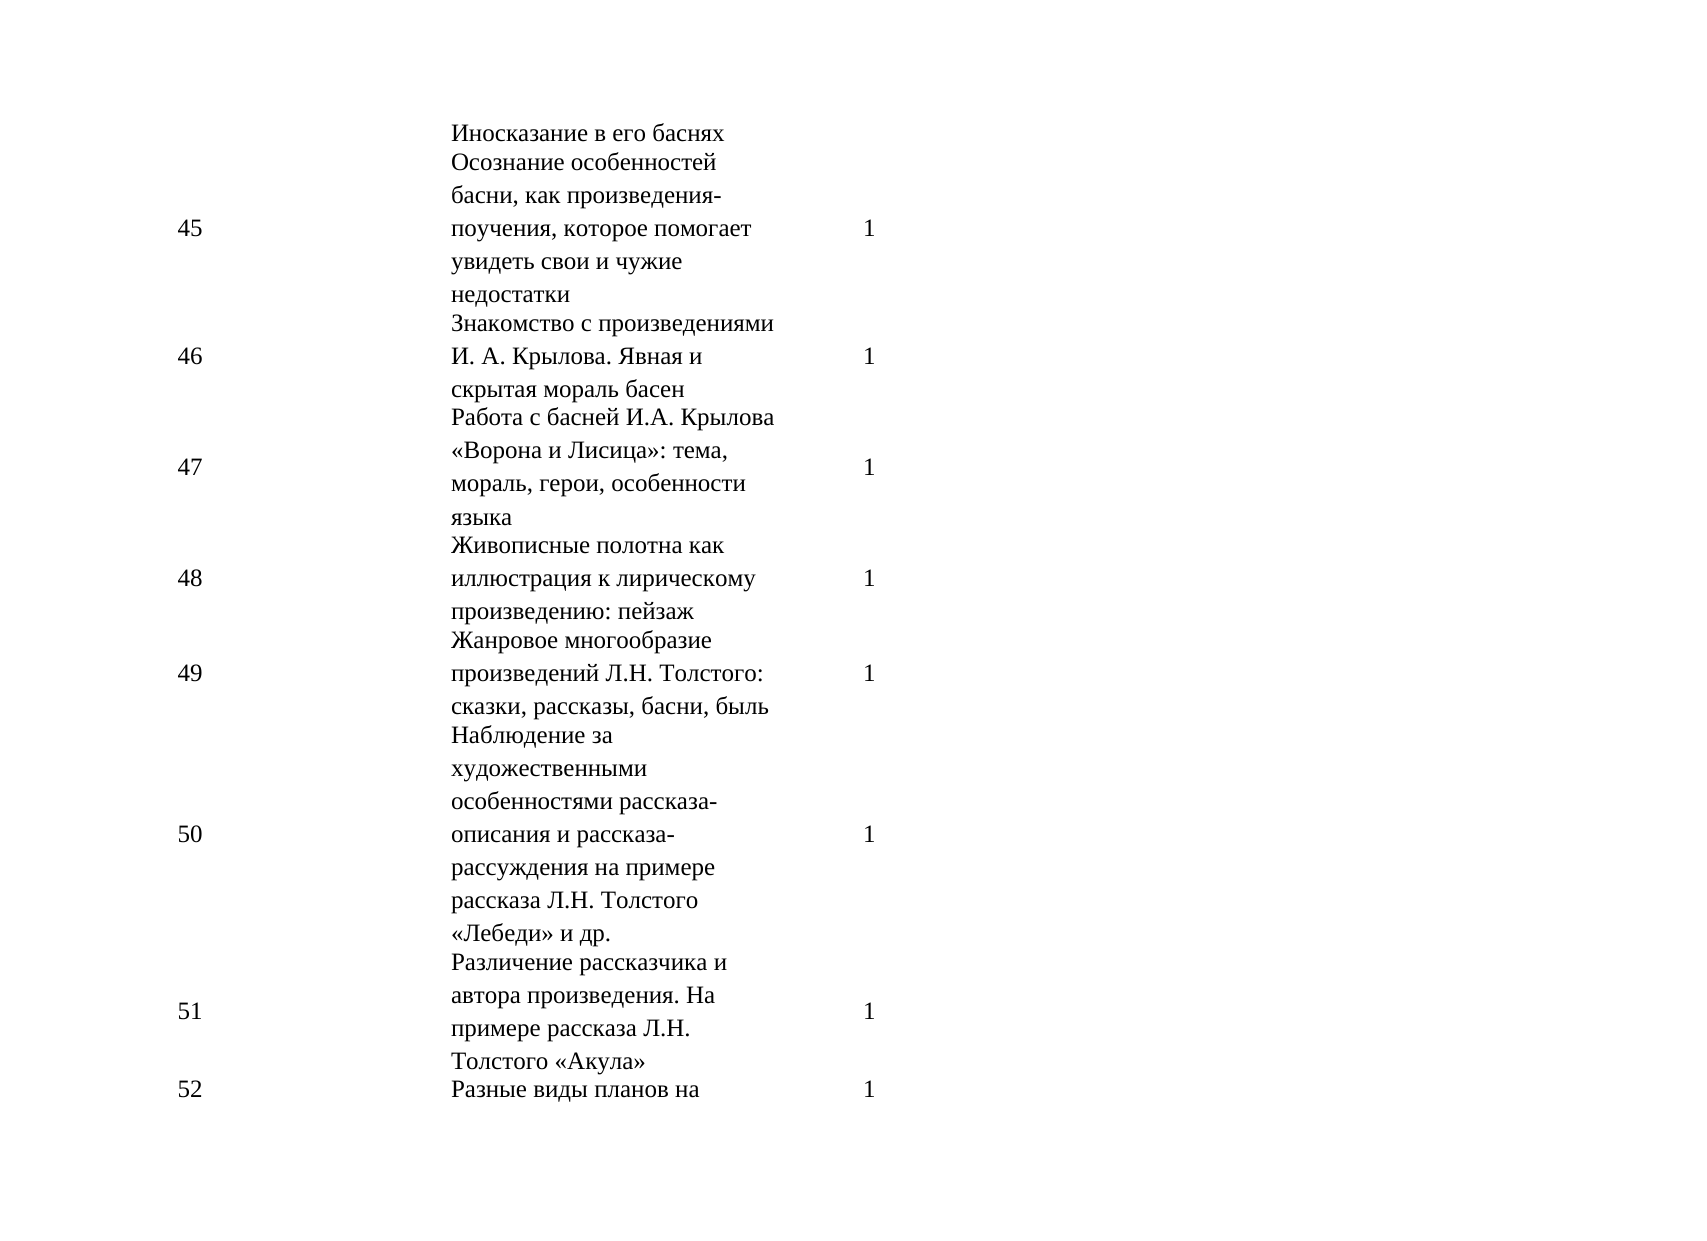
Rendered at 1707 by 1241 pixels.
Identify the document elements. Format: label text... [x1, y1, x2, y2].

table_cell [937, 720, 1204, 947]
table_cell [1430, 403, 1607, 530]
table_cell [1204, 625, 1430, 720]
table_cell 45 [166, 147, 425, 308]
table_cell 1 [787, 530, 937, 625]
table_cell [937, 118, 1204, 147]
table_cell [1204, 147, 1430, 308]
table_cell [937, 147, 1204, 308]
table_cell 52 [166, 1075, 425, 1103]
table_cell [1430, 530, 1607, 625]
table_cell [937, 625, 1204, 720]
table_cell [166, 118, 425, 147]
table_cell Осознание особенностей басни, как произведения-поучения, которое помогает увидеть свои и чужие недостатки [425, 147, 787, 308]
table_cell Знакомство с произведениями И. А. Крылова. Явная и скрытая мораль басен [425, 308, 787, 402]
table_cell [1430, 1075, 1607, 1103]
table_cell [937, 530, 1204, 625]
table_cell [1204, 403, 1430, 530]
table_cell [1204, 308, 1430, 402]
table_cell 49 [166, 625, 425, 720]
table_cell 51 [166, 947, 425, 1074]
table_cell [937, 1075, 1204, 1103]
table_cell [1204, 118, 1430, 147]
table_cell [1204, 720, 1430, 947]
table_cell [1204, 1075, 1430, 1103]
table_cell [937, 308, 1204, 402]
table_cell 1 [787, 147, 937, 308]
table_cell 47 [166, 403, 425, 530]
table_cell Различение рассказчика и автора произведения. На примере рассказа Л.Н. Толстого «Акула» [425, 947, 787, 1074]
table_cell Работа с басней И.А. Крылова «Ворона и Лисица»: тема, мораль, герои, особенности языка [425, 403, 787, 530]
table_cell 46 [166, 308, 425, 402]
table_cell [1430, 308, 1607, 402]
table_cell Живописные полотна как иллюстрация к лирическому произведению: пейзаж [425, 530, 787, 625]
table_cell Иносказание в его баснях [425, 118, 787, 147]
table_cell 1 [787, 947, 937, 1074]
table_cell 50 [166, 720, 425, 947]
table_cell [937, 947, 1204, 1074]
table_cell 1 [787, 308, 937, 402]
table_cell [1204, 530, 1430, 625]
table_cell [1430, 118, 1607, 147]
table_cell 1 [787, 720, 937, 947]
table_cell Наблюдение за художественными особенностями рассказа-описания и рассказа-рассуждения на примере рассказа Л.Н. Толстого «Лебеди» и др. [425, 720, 787, 947]
table_cell Жанровое многообразие произведений Л.H. Толстого: сказки, рассказы, басни, быль [425, 625, 787, 720]
table_cell 48 [166, 530, 425, 625]
table_cell 1 [787, 625, 937, 720]
table_cell [1204, 947, 1430, 1074]
table_cell [787, 118, 937, 147]
table_cell [1430, 947, 1607, 1074]
table_cell [1430, 147, 1607, 308]
table_cell [1430, 625, 1607, 720]
table_cell [1430, 720, 1607, 947]
table_cell 1 [787, 1075, 937, 1103]
table_cell [937, 403, 1204, 530]
table_cell 1 [787, 403, 937, 530]
table_cell Разные виды планов на [425, 1075, 787, 1103]
